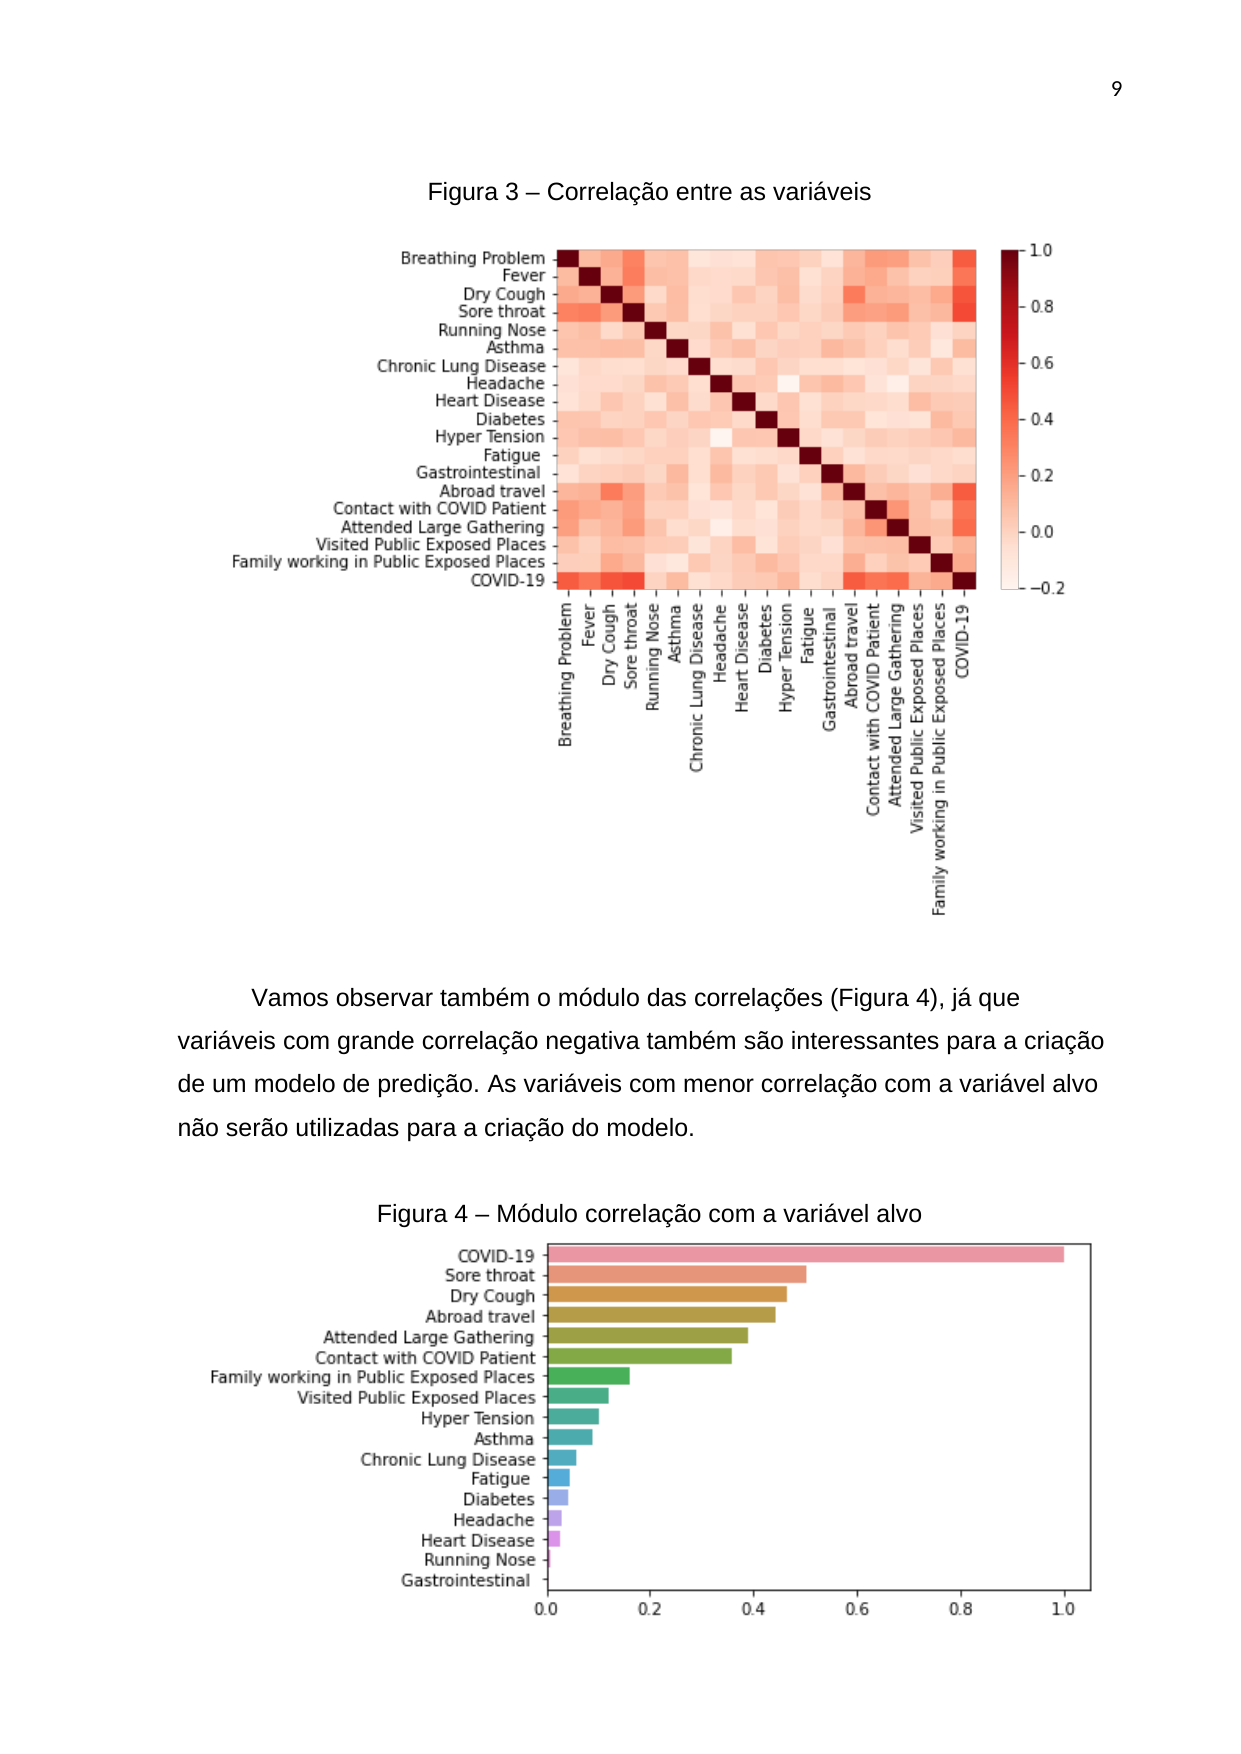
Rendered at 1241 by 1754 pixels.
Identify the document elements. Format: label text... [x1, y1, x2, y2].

text Figura 4 – Módulo correlação com a variável alvo [177, 1199, 1122, 1227]
text Figura 3 – Correlação entre as variáveis [177, 177, 1122, 206]
picture [199, 1234, 1100, 1628]
picture [221, 233, 1078, 926]
text Vamos observar também o módulo das correlações (Figura 4), já que variáveis com grande correlação negativa também são interessantes para a criação de um modelo de predição. As variáveis com menor correlação com a variável alvo não serão utilizadas para a criação do modelo. [177, 983, 1122, 1141]
